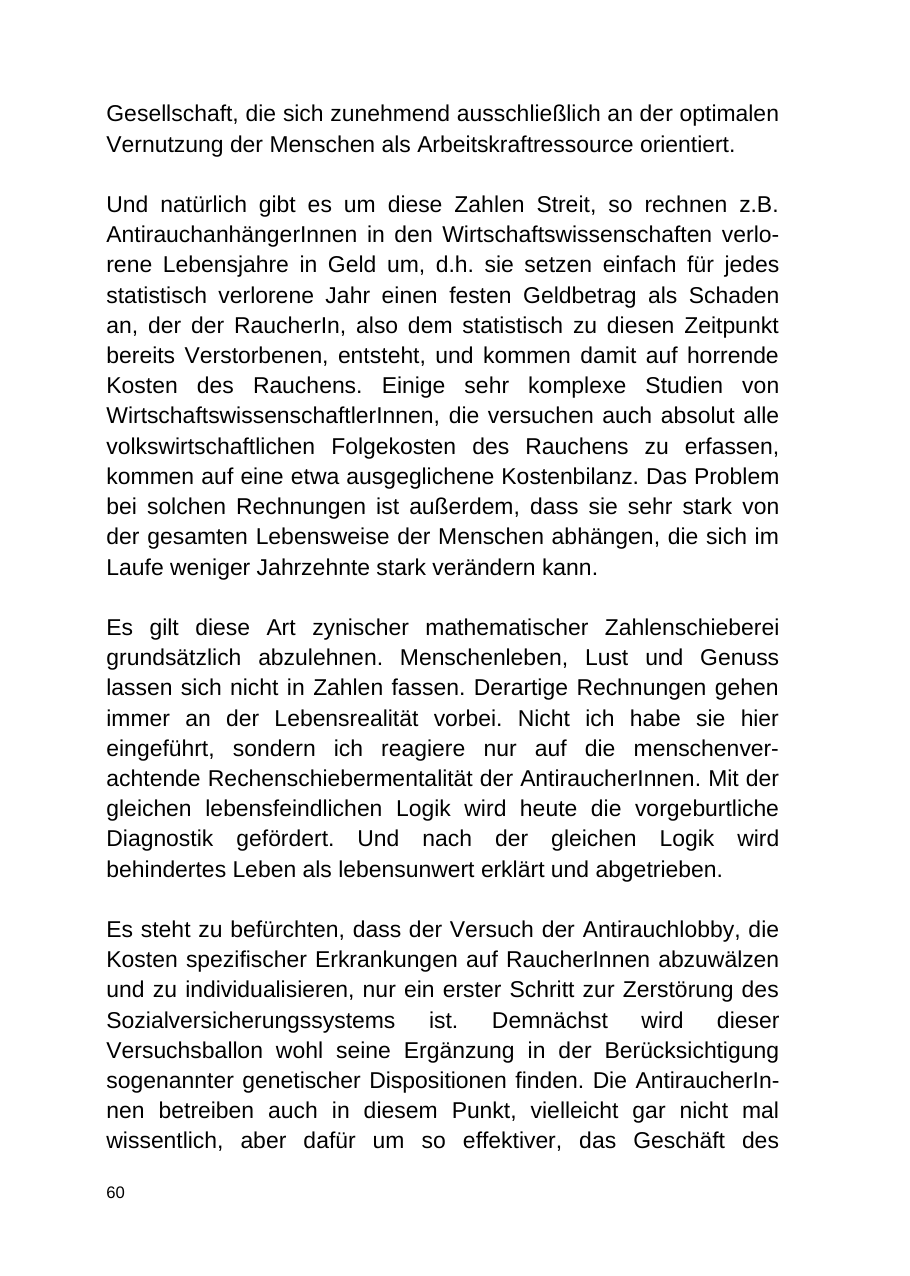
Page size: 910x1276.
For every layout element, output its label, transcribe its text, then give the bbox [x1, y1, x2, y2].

text Und natürlich gibt es um diese Zahlen Streit, so rechnen z.B. AntirauchanhängerInnen in den Wirtschaftswissenschaften verlo-rene Lebensjahre in Geld um, d.h. sie setzen einfach für jedes statistisch verlorene Jahr einen festen Geldbetrag als Schaden an, der der RaucherIn, also dem statistisch zu diesen Zeitpunkt bereits Verstorbenen, entsteht, und kommen damit auf horrende Kosten des Rauchens. Einige sehr komplexe Studien von WirtschaftswissenschaftlerInnen, die versuchen auch absolut alle volkswirtschaftlichen Folgekosten des Rauchens zu erfassen, kommen auf eine etwa ausgeglichene Kostenbilanz. Das Problem bei solchen Rechnungen ist außerdem, dass sie sehr stark von der gesamten Lebensweise der Menschen abhängen, die sich im Laufe weniger Jahrzehnte stark verändern kann. [106, 191, 779, 580]
text Gesellschaft, die sich zunehmend ausschließlich an der optimalen Vernutzung der Menschen als Arbeitskraftressource orientiert. [106, 100, 779, 157]
text Es steht zu befürchten, dass der Versuch der Antirauchlobby, die Kosten spezifischer Erkrankungen auf RaucherInnen abzuwälzen und zu individualisieren, nur ein erster Schritt zur Zerstörung des Sozialversicherungssystems ist. Demnächst wird dieser Versuchsballon wohl seine Ergänzung in der Berücksichtigung sogenannter genetischer Dispositionen finden. Die AntiraucherIn-nen betreiben auch in diesem Punkt, vielleicht gar nicht mal wissentlich, aber dafür um so effektiver, das Geschäft des [106, 916, 779, 1154]
text Es gilt diese Art zynischer mathematischer Zahlenschieberei grundsätzlich abzulehnen. Menschenleben, Lust und Genuss lassen sich nicht in Zahlen fassen. Derartige Rechnungen gehen immer an der Lebensrealität vorbei. Nicht ich habe sie hier eingeführt, sondern ich reagiere nur auf die menschenver-achtende Rechenschiebermentalität der AntiraucherInnen. Mit der gleichen lebensfeindlichen Logik wird heute die vorgeburtliche Diagnostik gefördert. Und nach der gleichen Logik wird behindertes Leben als lebensunwert erklärt und abgetrieben. [106, 614, 779, 882]
